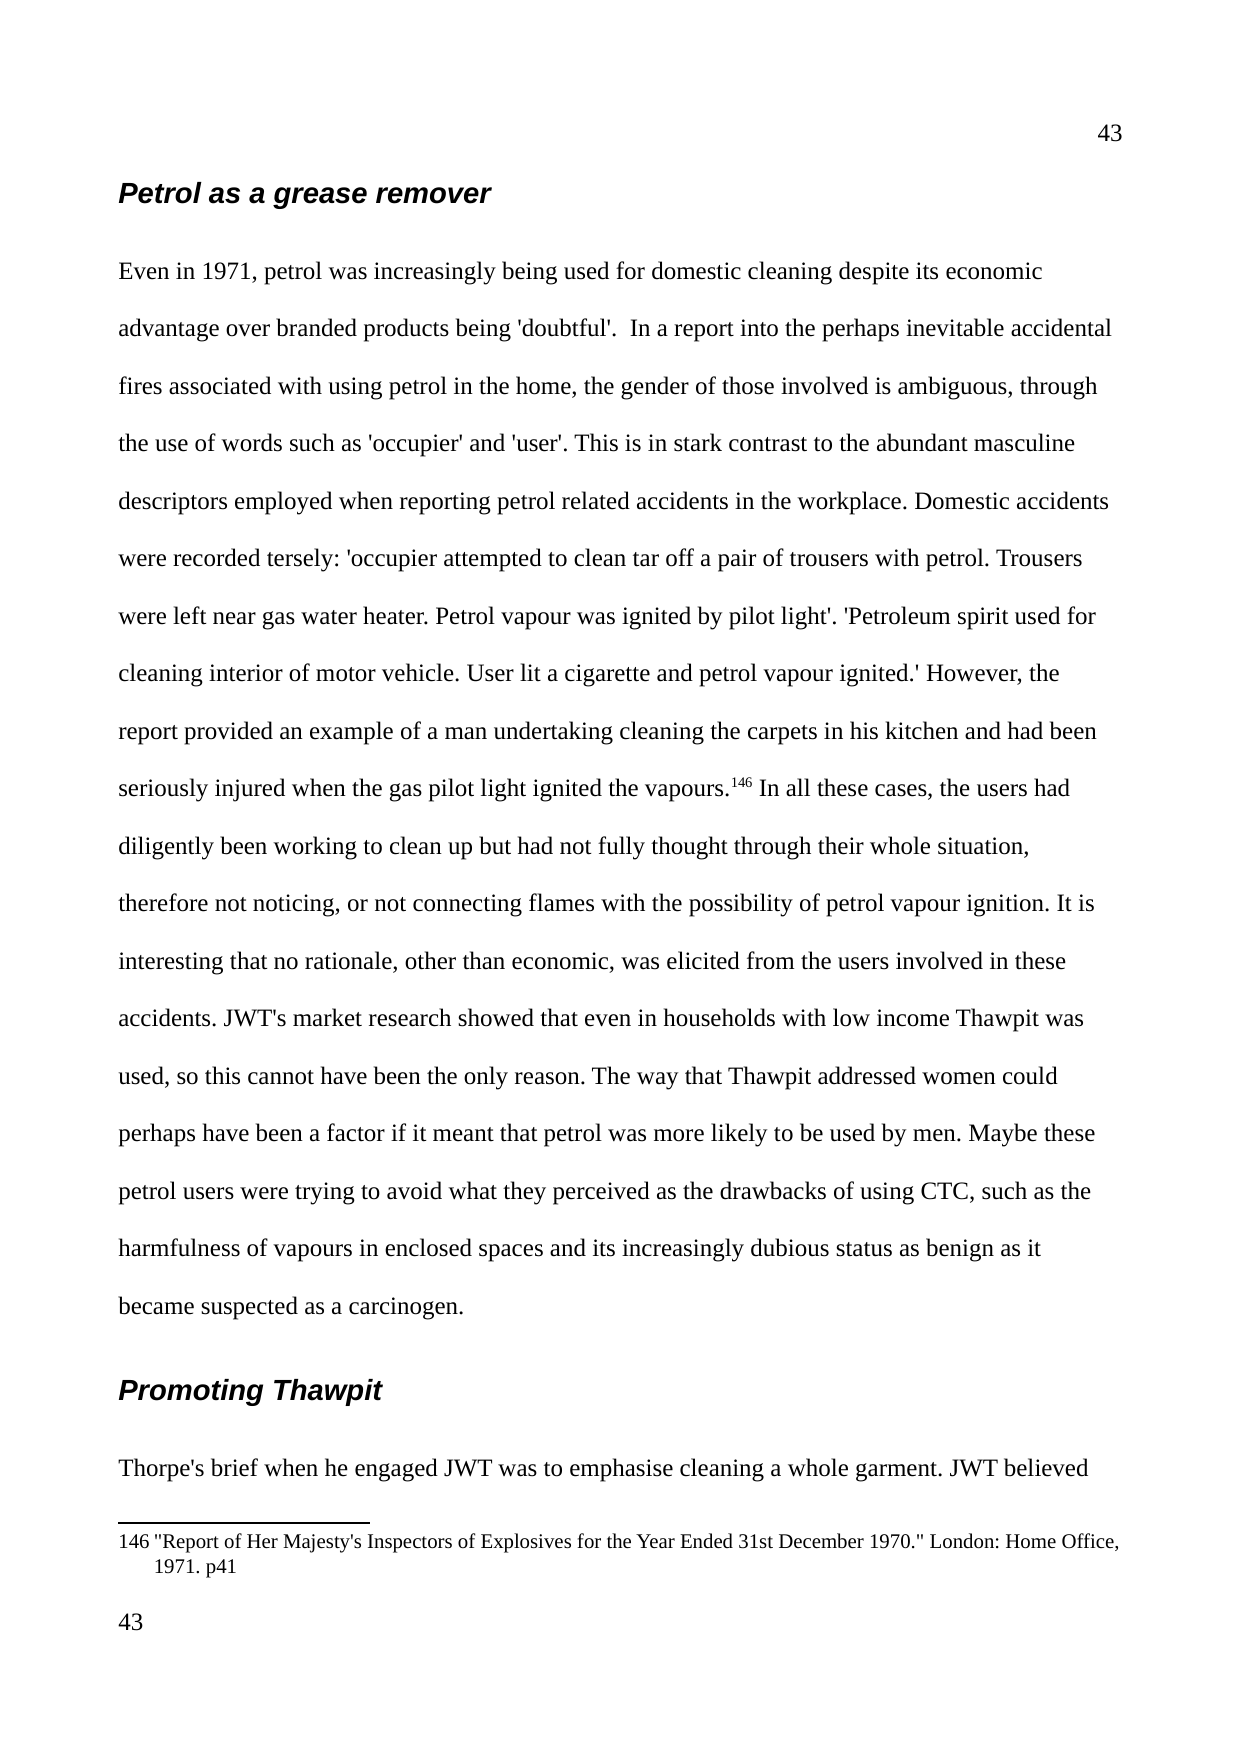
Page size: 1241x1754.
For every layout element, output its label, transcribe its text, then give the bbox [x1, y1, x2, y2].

text "Report of Her Majesty's Inspectors of Explosives for the Year Ended 31st December 1970." London: Home Office, 1971. p41 [118, 1529, 1122, 1578]
text Even in 1971, petrol was increasingly being used for domestic cleaning despite its economic advantage over branded products being 'doubtful'. In a report into the perhaps inevitable accidental fires associated with using petrol in the home, the gender of those involved is ambiguous, through the use of words such as 'occupier' and 'user'. This is in stark contrast to the abundant masculine descriptors employed when reporting petrol related accidents in the workplace. Domestic accidents were recorded tersely: 'occupier attempted to clean tar off a pair of trousers with petrol. Trousers were left near gas water heater. Petrol vapour was ignited by pilot light'. 'Petroleum spirit used for cleaning interior of motor vehicle. User lit a cigarette and petrol vapour ignited.' However, the report provided an example of a man undertaking cleaning the carpets in his kitchen and had been seriously injured when the gas pilot light ignited the vapours. In all these cases, the users had diligently been working to clean up but had not fully thought through their whole situation, therefore not noticing, or not connecting flames with the possibility of petrol vapour ignition. It is interesting that no rationale, other than economic, was elicited from the users involved in these accidents. JWT's market research showed that even in households with low income Thawpit was used, so this cannot have been the only reason. The way that Thawpit addressed women could perhaps have been a factor if it meant that petrol was more likely to be used by men. Maybe these petrol users were trying to avoid what they perceived as the drawbacks of using CTC, such as the harmfulness of vapours in enclosed spaces and its increasingly dubious status as benign as it became suspected as a carcinogen. [118, 256, 1122, 1320]
subtitle Promoting Thawpit [118, 1373, 1122, 1407]
subtitle Petrol as a grease remover [118, 176, 1122, 210]
text Thorpe's brief when he engaged JWT was to emphasise cleaning a whole garment. JWT believed [118, 1453, 1122, 1482]
